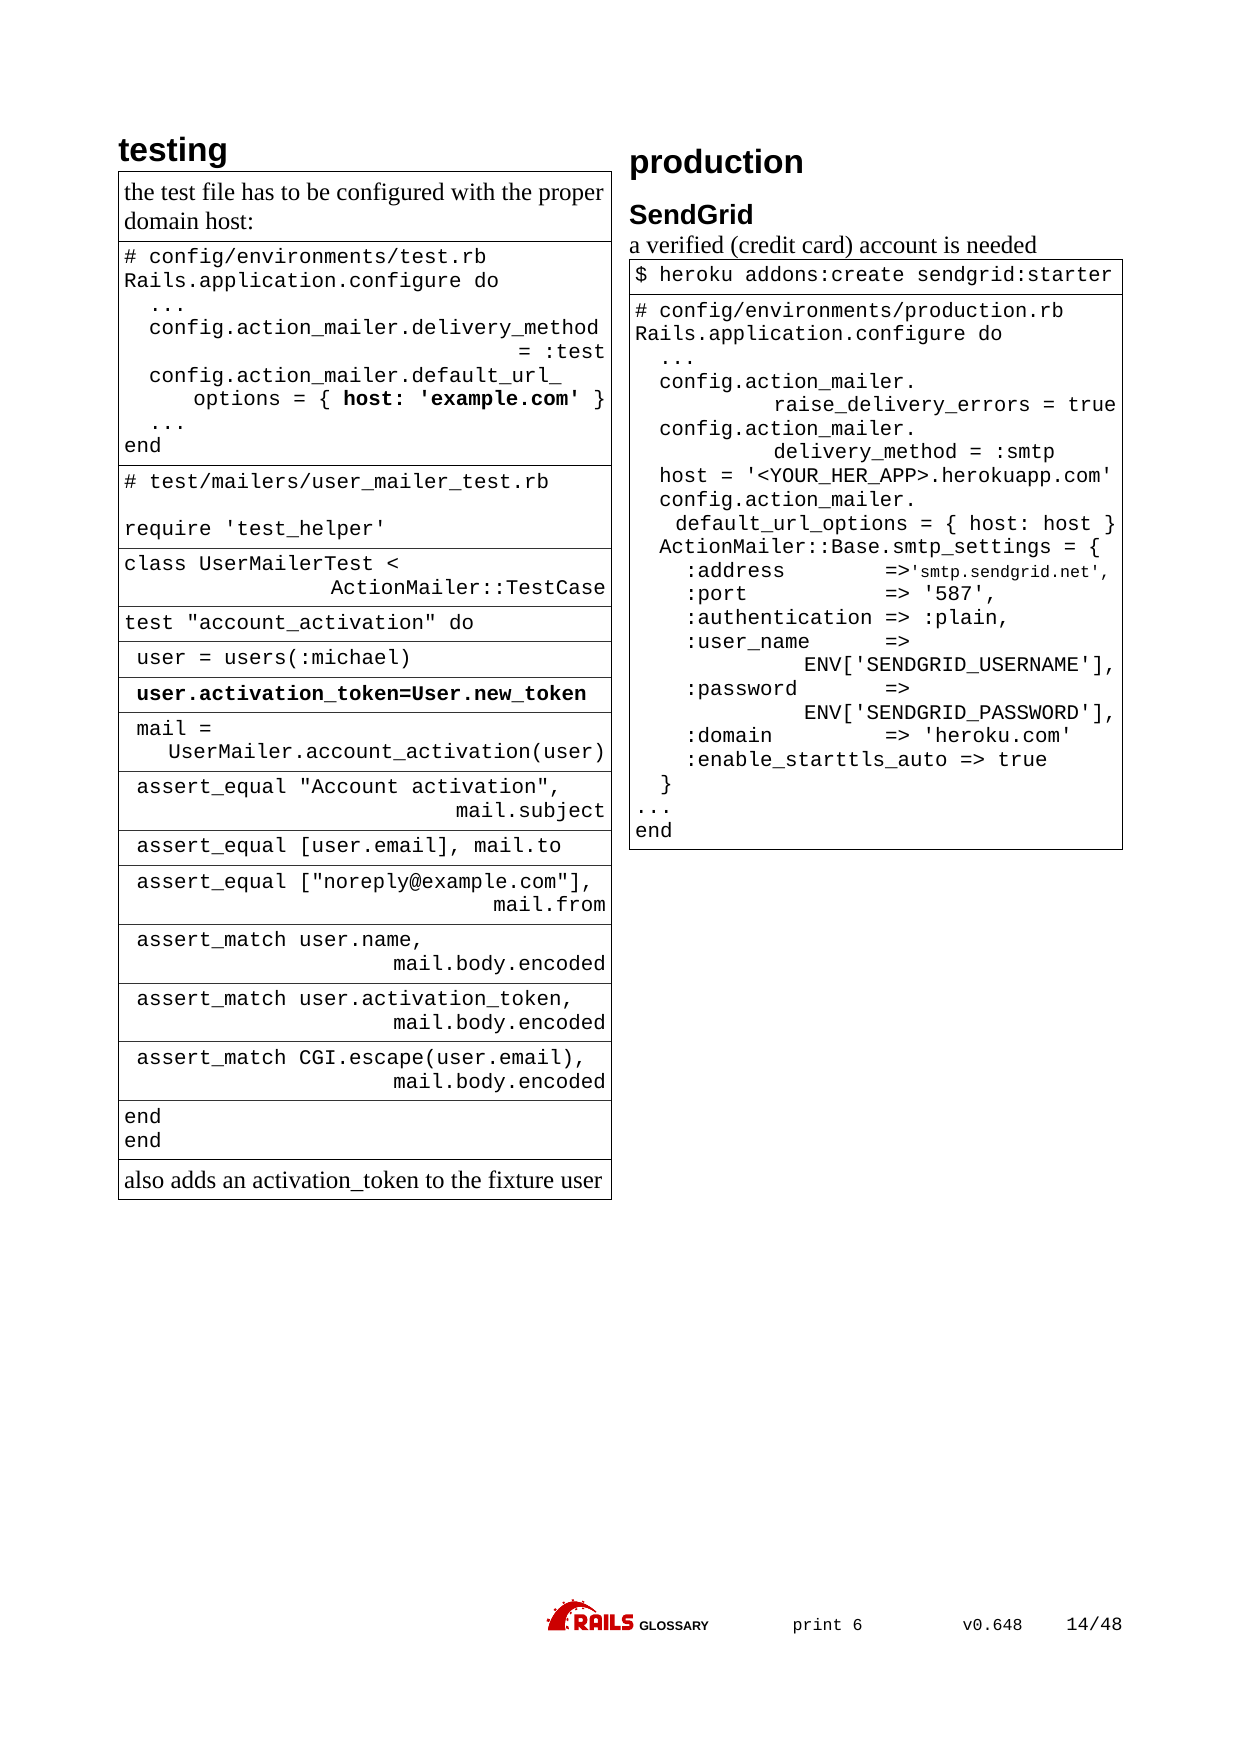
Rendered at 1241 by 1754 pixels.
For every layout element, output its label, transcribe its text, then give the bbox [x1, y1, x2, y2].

table_cell user.activation_token=User.new_token [119, 678, 611, 712]
table_cell assert_equal "Account activation", mail.subject [119, 772, 611, 829]
subtitle testing [118, 130, 611, 168]
table_cell mail = UserMailer.account_activation(user) [119, 713, 611, 771]
table_header the test file has to be configured with the proper domain host: [119, 172, 611, 241]
table_cell assert_equal ["noreply@example.com"], mail.from [119, 866, 611, 924]
table_cell assert_match user.name, mail.body.encoded [119, 925, 611, 982]
subtitle production [629, 142, 1122, 180]
table_header $ heroku addons:create sendgrid:starter [630, 260, 1122, 294]
table_cell class UserMailerTest < ActionMailer::TestCase [119, 549, 611, 606]
table_cell # test/mailers/user_mailer_test.rb require 'test_helper' [119, 466, 611, 547]
table_cell assert_match CGI.escape(user.email), mail.body.encoded [119, 1042, 611, 1100]
table_cell # config/environments/production.rb Rails.application.configure do ... config.action_mailer. raise_delivery_errors = true config.action_mailer. delivery_method = :smtp host = '<YOUR_HER_APP>.herokuapp.com' config.action_mailer. default_url_options = { host: host } ActionMailer::Base.smtp_settings = { :address =>'smtp.sendgrid.net', :port => '587', :authentication => :plain, :user_name => ENV['SENDGRID_USERNAME'], :password => ENV['SENDGRID_PASSWORD'], :domain => 'heroku.com' :enable_starttls_auto => true } ... end [630, 295, 1122, 849]
table_cell user = users(:michael) [119, 642, 611, 677]
table_cell # config/environments/test.rb Rails.application.configure do ... config.action_mailer.delivery_method = :test config.action_mailer.default_url_ options = { host: 'example.com' } ... end [119, 242, 611, 465]
table_cell end end [119, 1101, 611, 1159]
text a verified (credit card) account is needed [629, 230, 1122, 259]
table_cell also adds an activation_token to the fixture user [119, 1160, 611, 1199]
table_cell test "account_activation" do [119, 607, 611, 641]
subtitle SendGrid [629, 198, 1122, 230]
table_cell assert_equal [user.email], mail.to [119, 831, 611, 865]
table_cell assert_match user.activation_token, mail.body.encoded [119, 984, 611, 1041]
